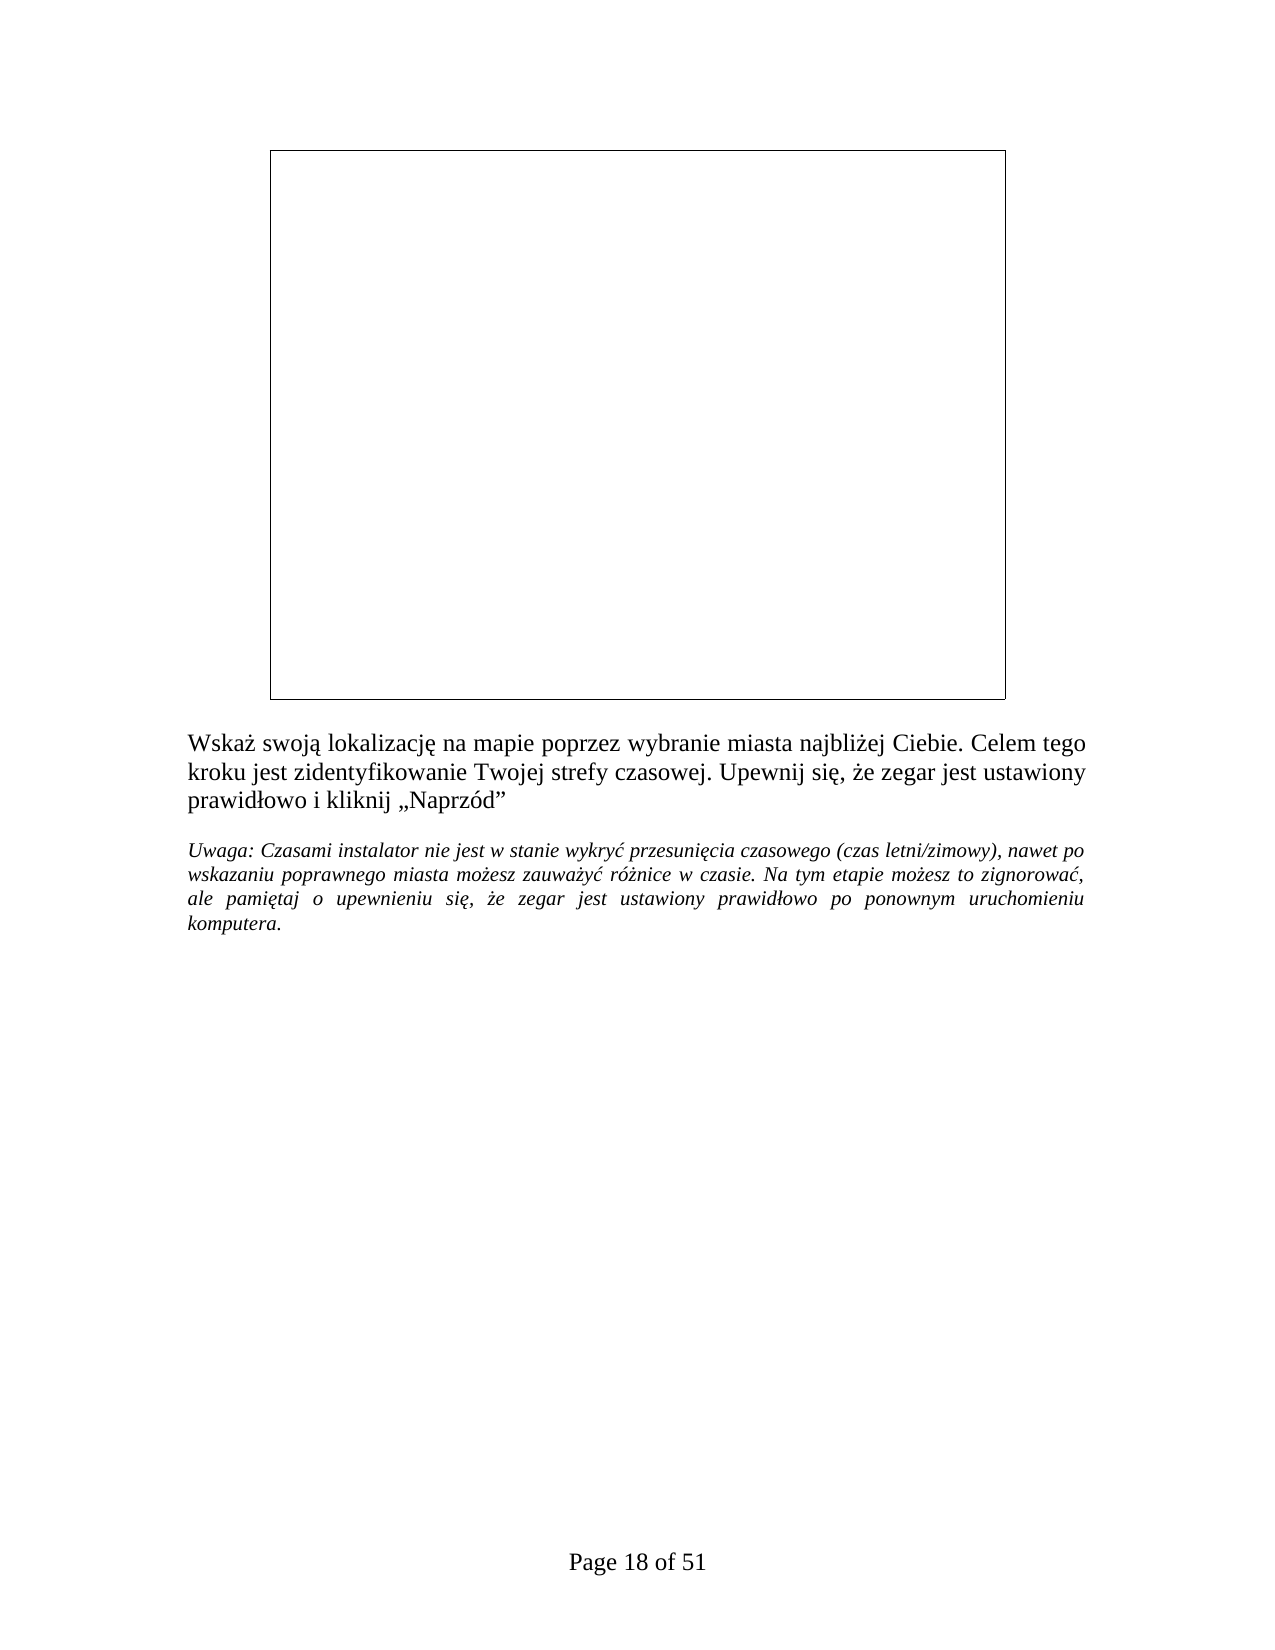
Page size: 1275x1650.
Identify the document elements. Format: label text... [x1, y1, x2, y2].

text Wskaż swoją lokalizację na mapie poprzez wybranie miasta najbliżej Ciebie. Celem tego kroku jest zidentyfikowanie Twojej strefy czasowej. Upewnij się, że zegar jest ustawiony prawidłowo i kliknij „Naprzód” [187, 728, 1087, 814]
text Uwaga: Czasami instalator nie jest w stanie wykryć przesunięcia czasowego (czas letni/zimowy), nawet po wskazaniu poprawnego miasta możesz zauważyć różnice w czasie. Na tym etapie możesz to zignorować, ale pamiętaj o upewnieniu się, że zegar jest ustawiony prawidłowo po ponownym uruchomieniu komputera. [187, 838, 1087, 934]
